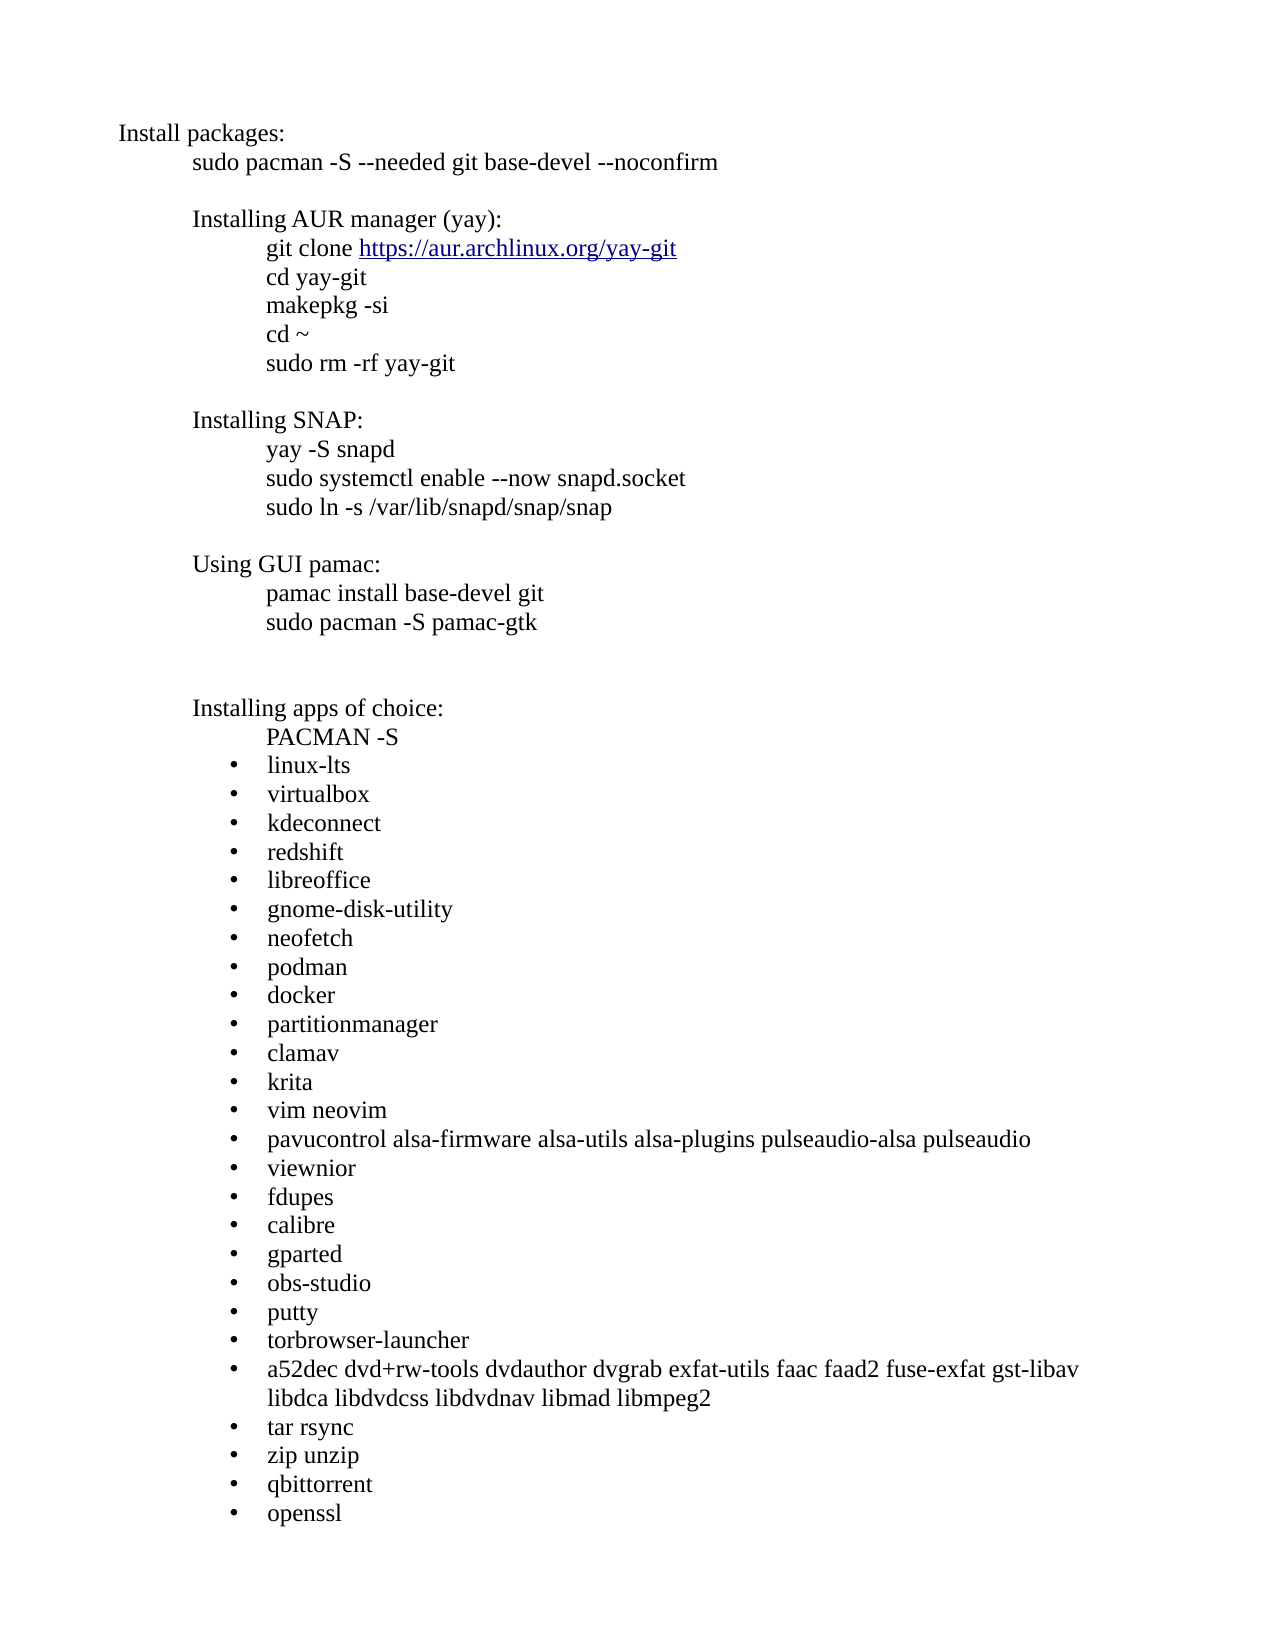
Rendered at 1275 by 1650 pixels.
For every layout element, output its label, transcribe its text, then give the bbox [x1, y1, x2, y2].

list viewnior [229, 1153, 1157, 1182]
list qbittorrent [229, 1469, 1157, 1498]
list torbrowser-launcher [229, 1326, 1157, 1354]
text cd ~ [118, 319, 1157, 348]
list a52dec dvd+rw-tools dvdauthor dvgrab exfat-utils faac faad2 fuse-exfat gst-libav libdca libdvdcss libdvdnav libmad libmpeg2 [229, 1354, 1157, 1412]
list openssl [229, 1498, 1157, 1527]
text sudo ln -s /var/lib/snapd/snap/snap [118, 492, 1157, 521]
text Install packages: [118, 118, 1157, 147]
text Installing SNAP: [118, 406, 1157, 434]
list obs-studio [229, 1268, 1157, 1297]
text PACMAN -S [118, 722, 1157, 751]
list neofetch [229, 923, 1157, 952]
list gnome-disk-utility [229, 894, 1157, 923]
text cd yay-git [118, 262, 1157, 291]
text sudo rm -rf yay-git [118, 348, 1157, 377]
text Installing apps of choice: [118, 693, 1157, 722]
list vim neovim [229, 1096, 1157, 1124]
list podman [229, 952, 1157, 981]
text Installing AUR manager (yay): [118, 204, 1157, 233]
list krita [229, 1067, 1157, 1096]
list linux-lts [229, 751, 1157, 779]
list pavucontrol alsa-firmware alsa-utils alsa-plugins pulseaudio-alsa pulseaudio [229, 1124, 1157, 1153]
text pamac install base-devel git [118, 578, 1157, 607]
list gparted [229, 1239, 1157, 1268]
list docker [229, 981, 1157, 1009]
list putty [229, 1297, 1157, 1326]
list redshift [229, 837, 1157, 866]
list partitionmanager [229, 1009, 1157, 1038]
text sudo pacman -S --needed git base-devel --noconfirm [118, 147, 1157, 176]
text git clone https://aur.archlinux.org/yay-git [118, 233, 1157, 262]
text sudo pacman -S pamac-gtk [118, 607, 1157, 636]
list tar rsync [229, 1412, 1157, 1441]
list fdupes [229, 1182, 1157, 1211]
list calibre [229, 1211, 1157, 1239]
text Using GUI pamac: [118, 549, 1157, 578]
list zip unzip [229, 1441, 1157, 1469]
text sudo systemctl enable --now snapd.socket [118, 463, 1157, 492]
list virtualbox [229, 779, 1157, 808]
list libreoffice [229, 866, 1157, 894]
list kdeconnect [229, 808, 1157, 837]
text makepkg -si [118, 291, 1157, 319]
text yay -S snapd [118, 434, 1157, 463]
list clamav [229, 1038, 1157, 1067]
